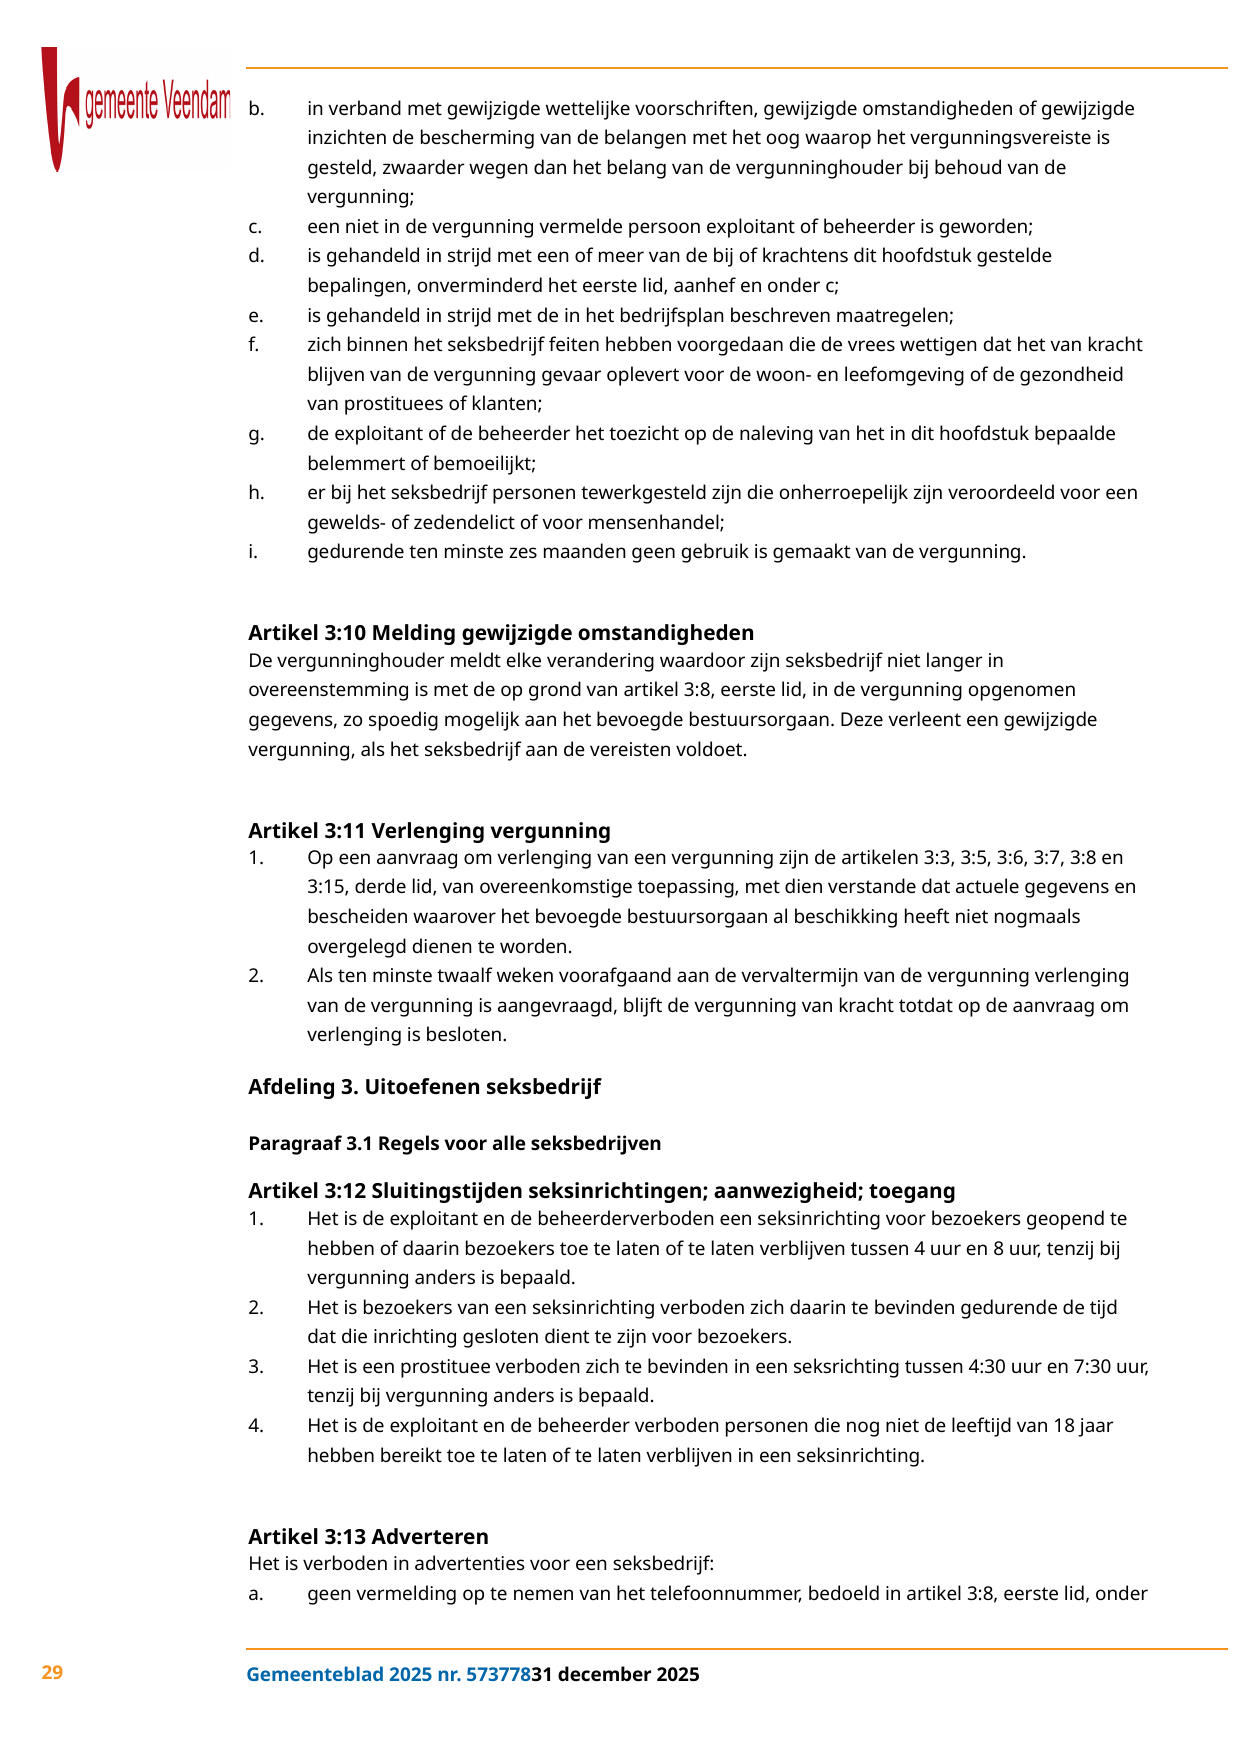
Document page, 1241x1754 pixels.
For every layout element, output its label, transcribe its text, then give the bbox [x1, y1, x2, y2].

list in verband met gewijzigde wettelijke voorschriften, gewijzigde omstandigheden of gewijzigde inzichten de bescherming van de belangen met het oog waarop het vergunningsvereiste is gesteld, zwaarder wegen dan het belang van de vergunninghouder bij behoud van de vergunning; [248, 95, 1152, 209]
list een niet in de vergunning vermelde persoon exploitant of beheerder is geworden; [248, 213, 1152, 239]
list geen vermelding op te nemen van het telefoonnummer, bedoeld in artikel 3:8, eerste lid, onder [248, 1580, 1152, 1606]
text Artikel 3:11 Verlenging vergunning [248, 816, 1152, 844]
text De vergunninghouder meldt elke verandering waardoor zijn seksbedrijf niet langer in overeenstemming is met de op grond van artikel 3:8, eerste lid, in de vergunning opgenomen gegevens, zo spoedig mogelijk aan het bevoegde bestuursorgaan. Deze verleent een gewijzigde vergunning, als het seksbedrijf aan de vereisten voldoet. [248, 647, 1152, 761]
list er bij het seksbedrijf personen tewerkgesteld zijn die onherroepelijk zijn veroordeeld voor een gewelds- of zedendelict of voor mensenhandel; [248, 479, 1152, 535]
list is gehandeld in strijd met de in het bedrijfsplan beschreven maatregelen; [248, 302, 1152, 328]
list Het is bezoekers van een seksinrichting verboden zich daarin te bevinden gedurende de tijd dat die inrichting gesloten dient te zijn voor bezoekers. [248, 1294, 1152, 1349]
list Op een aanvraag om verlenging van een vergunning zijn de artikelen 3:3, 3:5, 3:6, 3:7, 3:8 en 3:15, derde lid, van overeenkomstige toepassing, met dien verstande dat actuele gegevens en bescheiden waarover het bevoegde bestuursorgaan al beschikking heeft niet nogmaals overgelegd dienen te worden. [248, 844, 1152, 959]
list Het is de exploitant en de beheerder verboden personen die nog niet de leeftijd van 18 jaar hebben bereikt toe te laten of te laten verblijven in een seksinrichting. [248, 1412, 1152, 1467]
list Als ten minste twaalf weken voorafgaand aan de vervaltermijn van de vergunning verlenging van de vergunning is aangevraagd, blijft de vergunning van kracht totdat op de aanvraag om verlenging is besloten. [248, 962, 1152, 1047]
list de exploitant of de beheerder het toezicht op de naleving van het in dit hoofdstuk bepaalde belemmert of bemoeilijkt; [248, 420, 1152, 476]
text Afdeling 3. Uitoefenen seksbedrijf [248, 1072, 1152, 1101]
list Het is de exploitant en de beheerderverboden een seksinrichting voor bezoekers geopend te hebben of daarin bezoekers toe te laten of te laten verblijven tussen 4 uur en 8 uur, tenzij bij vergunning anders is bepaald. [248, 1205, 1152, 1290]
text Artikel 3:10 Melding gewijzigde omstandigheden [248, 618, 1152, 647]
list is gehandeld in strijd met een of meer van de bij of krachtens dit hoofdstuk gestelde bepalingen, onverminderd het eerste lid, aanhef en onder c; [248, 243, 1152, 298]
list zich binnen het seksbedrijf feiten hebben voorgedaan die de vrees wettigen dat het van kracht blijven van de vergunning gevaar oplevert voor de woon- en leefomgeving of de gezondheid van prostituees of klanten; [248, 331, 1152, 416]
text Artikel 3:12 Sluitingstijden seksinrichtingen; aanwezigheid; toegang [248, 1177, 1152, 1205]
list Het is een prostituee verboden zich te bevinden in een seksrichting tussen 4:30 uur en 7:30 uur, tenzij bij vergunning anders is bepaald. [248, 1353, 1152, 1408]
text Paragraaf 3.1 Regels voor alle seksbedrijven [248, 1130, 1152, 1156]
text Het is verboden in advertenties voor een seksbedrijf: [248, 1550, 1152, 1576]
text Artikel 3:13 Adverteren [248, 1522, 1152, 1550]
picture [41, 47, 231, 172]
list gedurende ten minste zes maanden geen gebruik is gemaakt van de vergunning. [248, 538, 1152, 564]
